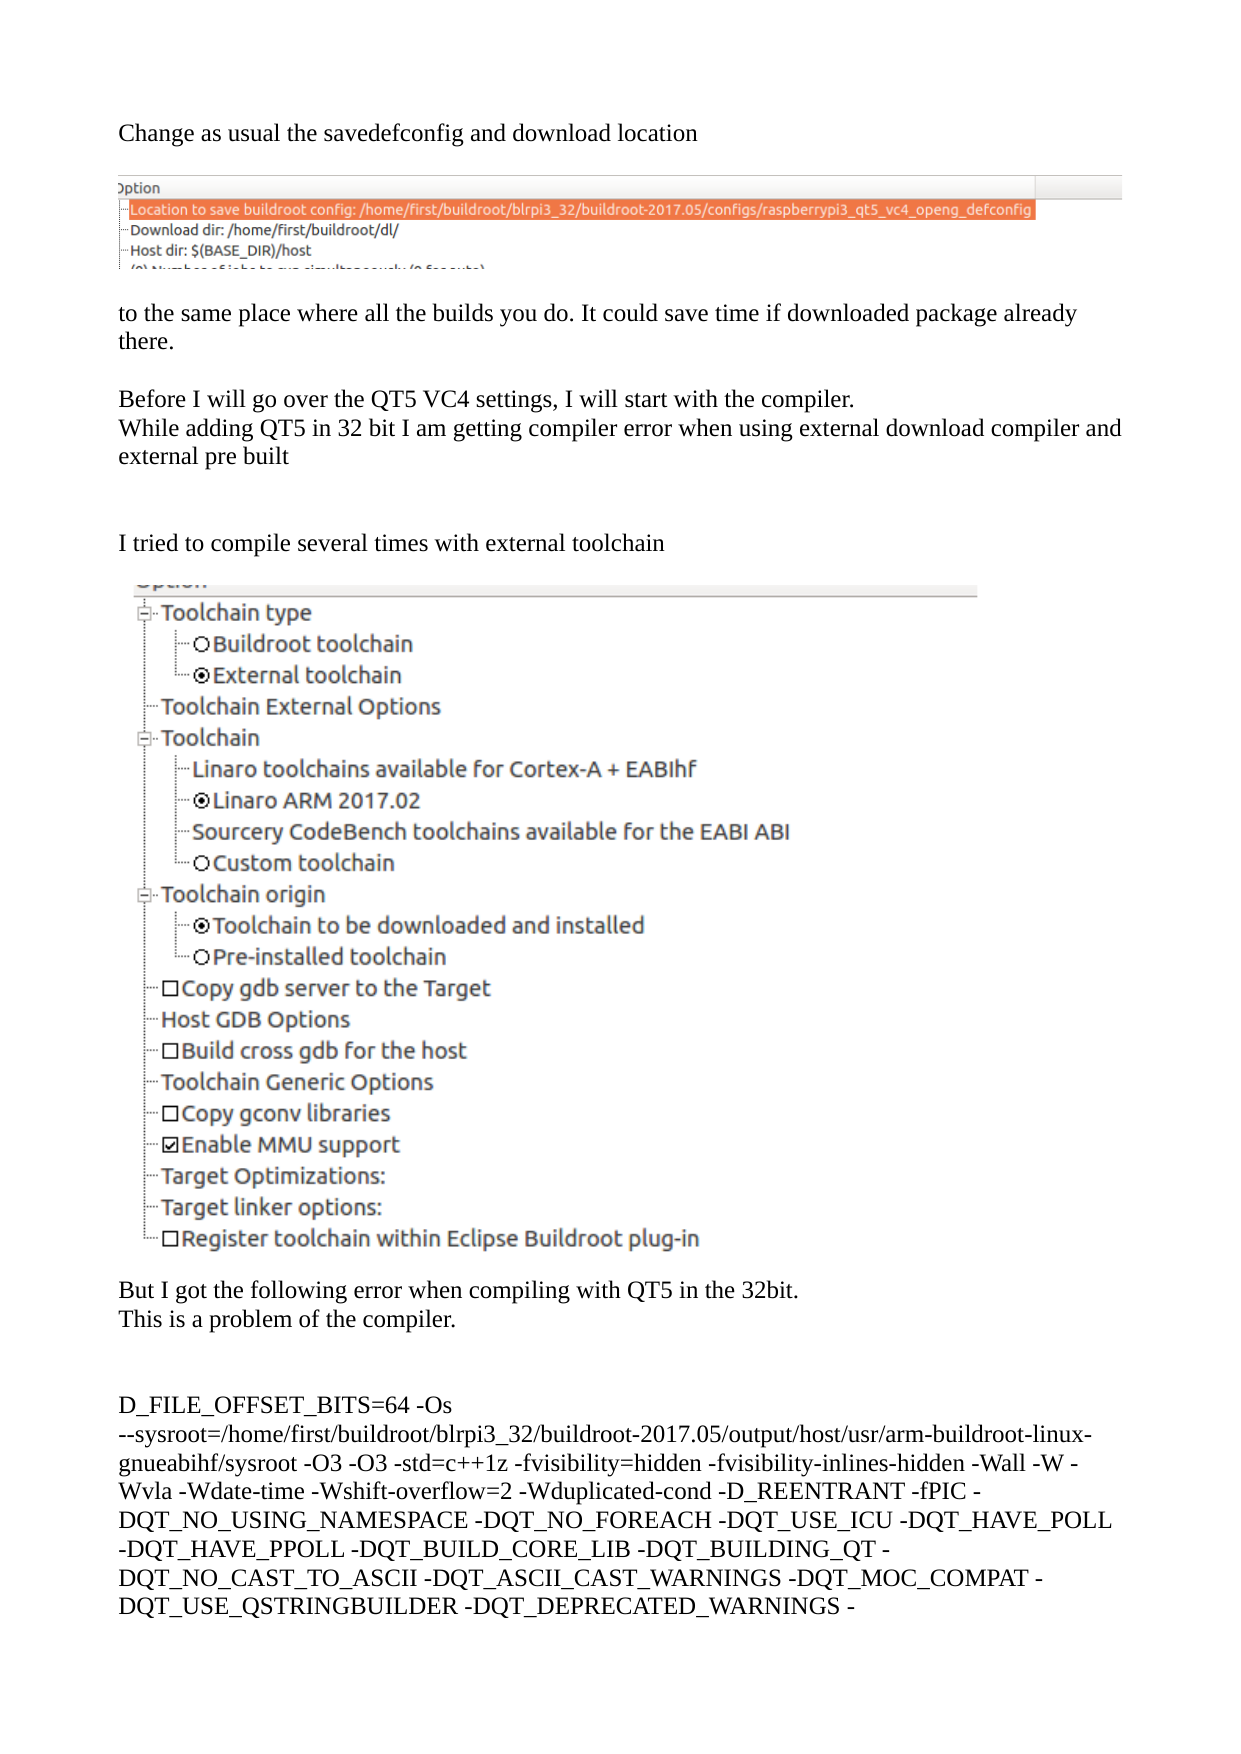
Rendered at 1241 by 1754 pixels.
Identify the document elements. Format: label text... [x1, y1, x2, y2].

text Before I will go over the QT5 VC4 settings, I will start with the compiler. [118, 384, 1122, 413]
text While adding QT5 in 32 bit I am getting compiler error when using external download compiler and external pre built [118, 413, 1122, 470]
text D_FILE_OFFSET_BITS=64 -Os --sysroot=/home/first/buildroot/blrpi3_32/buildroot-2017.05/output/host/usr/arm-buildroot-linux-gnueabihf/sysroot -O3 -O3 -std=c++1z -fvisibility=hidden -fvisibility-inlines-hidden -Wall -W -Wvla -Wdate-time -Wshift-overflow=2 -Wduplicated-cond -D_REENTRANT -fPIC -DQT_NO_USING_NAMESPACE -DQT_NO_FOREACH -DQT_USE_ICU -DQT_HAVE_POLL -DQT_HAVE_PPOLL -DQT_BUILD_CORE_LIB -DQT_BUILDING_QT -DQT_NO_CAST_TO_ASCII -DQT_ASCII_CAST_WARNINGS -DQT_MOC_COMPAT -DQT_USE_QSTRINGBUILDER -DQT_DEPRECATED_WARNINGS [118, 1390, 1122, 1620]
text I tried to compile several times with external toolchain [118, 528, 1122, 556]
text to the same place where all the builds you do. It could save time if downloaded package already there. [118, 298, 1122, 355]
text This is a problem of the compiler. [118, 1304, 1122, 1333]
text But I got the following error when compiling with QT5 in the 32bit. [118, 1275, 1122, 1304]
picture [133, 585, 978, 1264]
picture [118, 175, 1123, 269]
text Change as usual the savedefconfig and download location [118, 118, 1122, 147]
